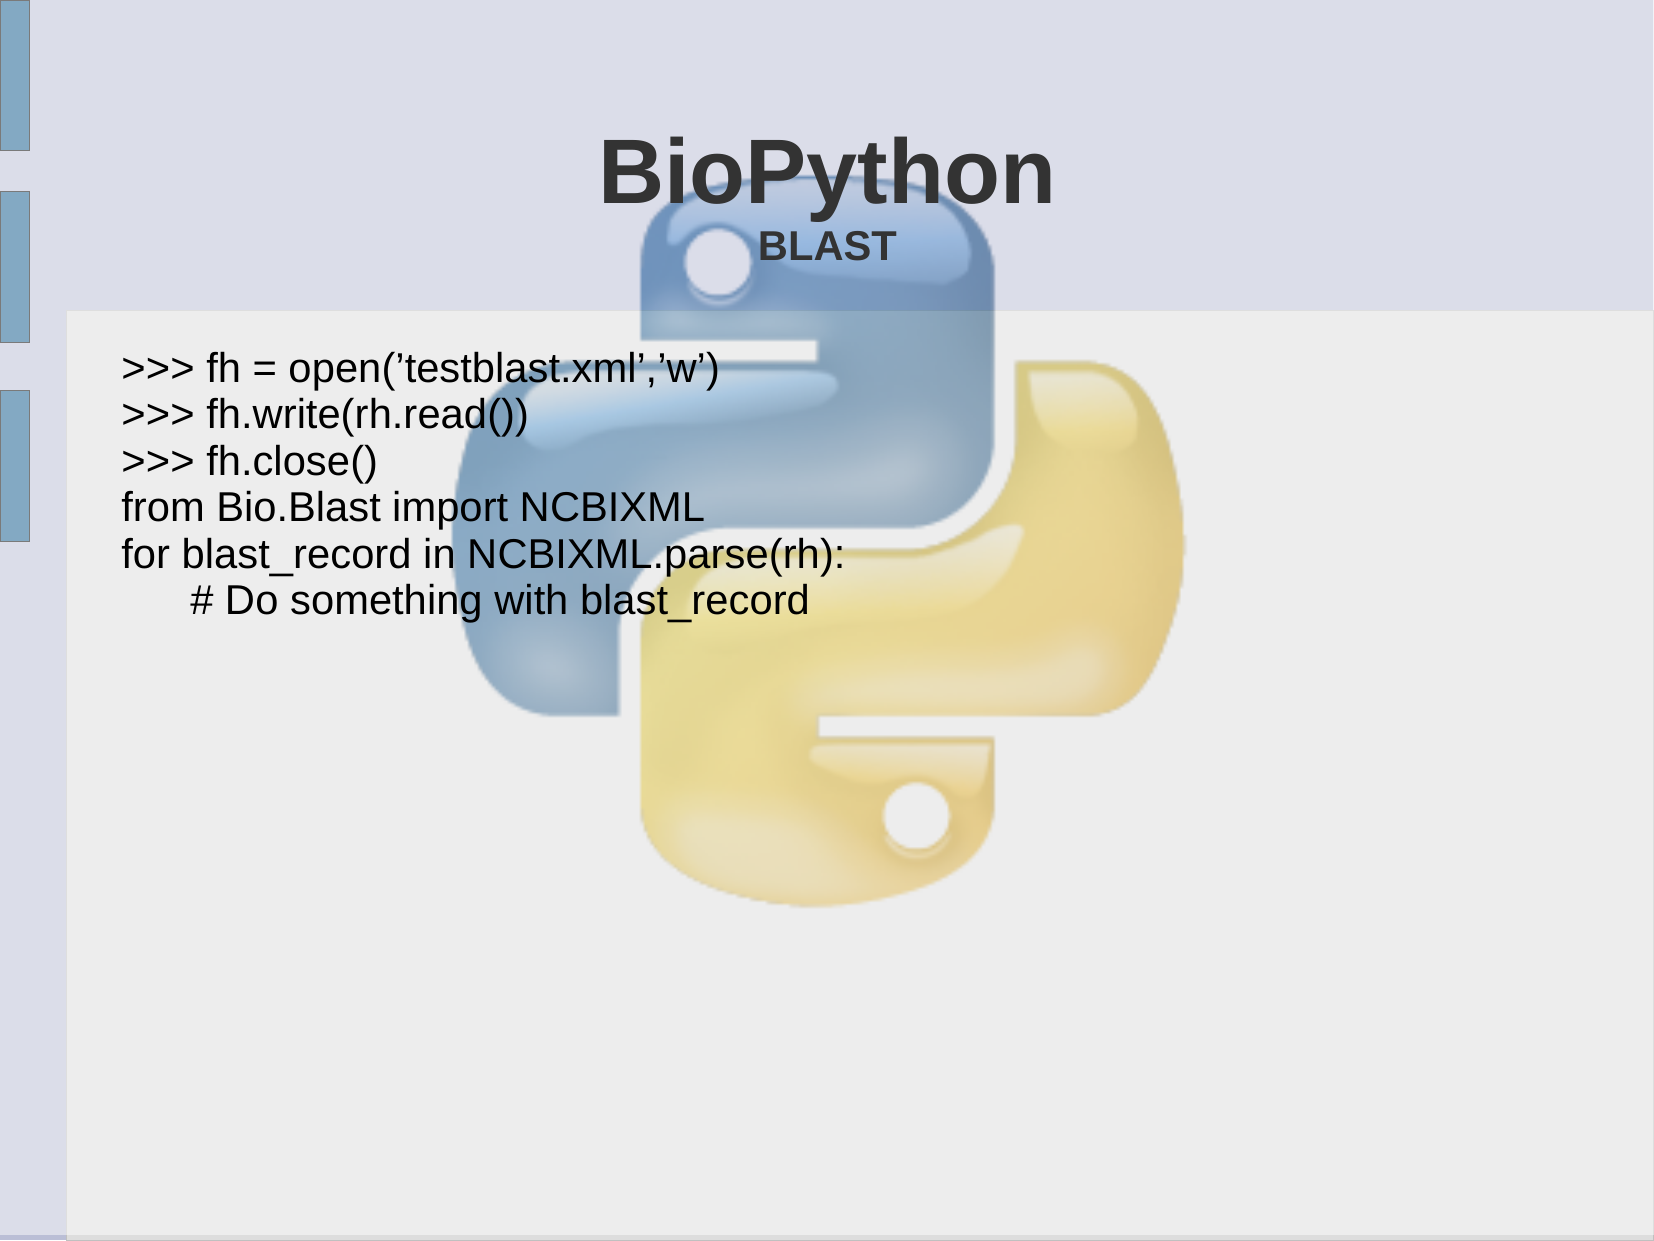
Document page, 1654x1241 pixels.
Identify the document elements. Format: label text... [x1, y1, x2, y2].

title BioPython BLAST [121, 91, 1534, 299]
picture [0, 0, 1654, 1235]
list >>> fh = open(’testblast.xml’,’w’) >>> fh.write(rh.read()) >>> fh.close() from Bio.Blast import NCBIXML for blast_record in NCBIXML.parse(rh): # Do something with blast_record [121, 344, 1654, 1149]
